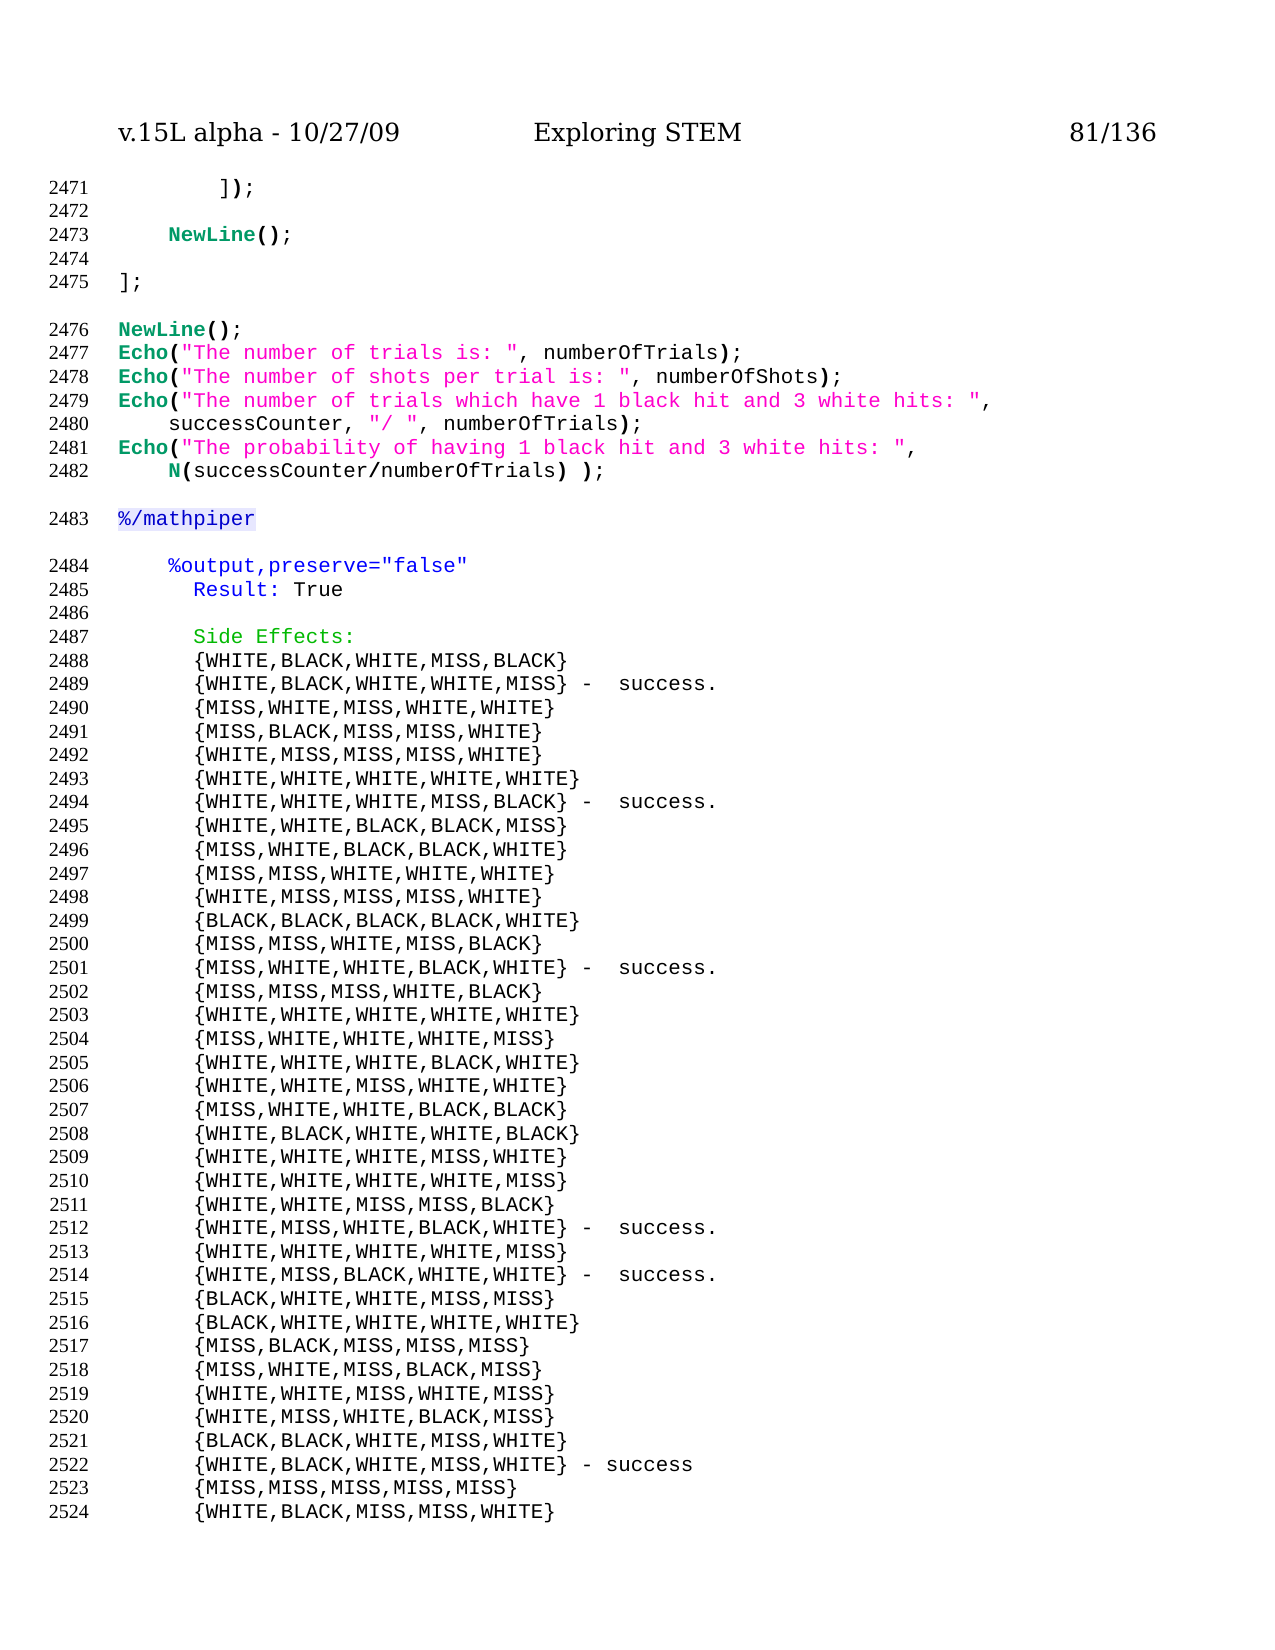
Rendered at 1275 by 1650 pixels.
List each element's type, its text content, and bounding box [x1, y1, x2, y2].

text N(successCounter/numberOfTrials) ); [118, 461, 1157, 484]
text Echo("The number of trials is: ", numberOfTrials); [118, 342, 1157, 366]
text %/mathpiper [118, 508, 1157, 531]
text {WHITE,WHITE,WHITE,WHITE,MISS} [118, 1170, 1157, 1193]
text {WHITE,WHITE,BLACK,BLACK,MISS} [118, 815, 1157, 839]
text ]); [118, 177, 1157, 200]
text {WHITE,MISS,BLACK,WHITE,WHITE} - success. [118, 1264, 1157, 1288]
text {WHITE,WHITE,WHITE,MISS,WHITE} [118, 1146, 1157, 1170]
text successCounter, "/ ", numberOfTrials); [118, 413, 1157, 437]
text Echo("The number of trials which have 1 black hit and 3 white hits: ", [118, 389, 1157, 413]
text {WHITE,WHITE,MISS,WHITE,MISS} [118, 1383, 1157, 1406]
text Result: True [118, 579, 1157, 602]
text {WHITE,WHITE,MISS,MISS,BLACK} [118, 1193, 1157, 1217]
text {MISS,MISS,WHITE,WHITE,WHITE} [118, 862, 1157, 886]
text {MISS,WHITE,MISS,BLACK,MISS} [118, 1359, 1157, 1383]
text %output,preserve="false" [118, 555, 1157, 579]
text {WHITE,BLACK,WHITE,WHITE,MISS} - success. [118, 673, 1157, 697]
text Echo("The probability of having 1 black hit and 3 white hits: ", [118, 437, 1157, 461]
text {BLACK,WHITE,WHITE,WHITE,WHITE} [118, 1312, 1157, 1335]
text ]; [118, 271, 1157, 295]
text NewLine(); [118, 224, 1157, 248]
text {WHITE,WHITE,WHITE,BLACK,WHITE} [118, 1052, 1157, 1075]
text {MISS,BLACK,MISS,MISS,MISS} [118, 1335, 1157, 1359]
text {MISS,WHITE,WHITE,BLACK,WHITE} - success. [118, 957, 1157, 981]
text {MISS,MISS,MISS,MISS,MISS} [118, 1477, 1157, 1501]
text {MISS,WHITE,MISS,WHITE,WHITE} [118, 697, 1157, 721]
text {WHITE,MISS,MISS,MISS,WHITE} [118, 744, 1157, 768]
text {BLACK,BLACK,BLACK,BLACK,WHITE} [118, 910, 1157, 933]
text {WHITE,BLACK,WHITE,MISS,BLACK} [118, 650, 1157, 673]
text {MISS,WHITE,BLACK,BLACK,WHITE} [118, 839, 1157, 862]
text {WHITE,MISS,WHITE,BLACK,WHITE} - success. [118, 1217, 1157, 1241]
text {WHITE,MISS,WHITE,BLACK,MISS} [118, 1406, 1157, 1430]
text {WHITE,WHITE,WHITE,WHITE,MISS} [118, 1241, 1157, 1264]
text {MISS,WHITE,WHITE,WHITE,MISS} [118, 1028, 1157, 1052]
text {WHITE,MISS,MISS,MISS,WHITE} [118, 886, 1157, 910]
text {BLACK,WHITE,WHITE,MISS,MISS} [118, 1288, 1157, 1312]
text {WHITE,BLACK,WHITE,WHITE,BLACK} [118, 1123, 1157, 1146]
text {MISS,WHITE,WHITE,BLACK,BLACK} [118, 1099, 1157, 1123]
text {MISS,BLACK,MISS,MISS,WHITE} [118, 721, 1157, 744]
text Echo("The number of shots per trial is: ", numberOfShots); [118, 366, 1157, 389]
text {WHITE,WHITE,MISS,WHITE,WHITE} [118, 1075, 1157, 1099]
text {WHITE,WHITE,WHITE,WHITE,WHITE} [118, 768, 1157, 792]
text {MISS,MISS,WHITE,MISS,BLACK} [118, 933, 1157, 957]
text {WHITE,WHITE,WHITE,MISS,BLACK} - success. [118, 792, 1157, 815]
text {WHITE,BLACK,MISS,MISS,WHITE} [118, 1501, 1157, 1524]
text Side Effects: [118, 626, 1157, 650]
text {BLACK,BLACK,WHITE,MISS,WHITE} [118, 1430, 1157, 1454]
text NewLine(); [118, 319, 1157, 342]
text {MISS,MISS,MISS,WHITE,BLACK} [118, 981, 1157, 1004]
text {WHITE,WHITE,WHITE,WHITE,WHITE} [118, 1004, 1157, 1028]
text {WHITE,BLACK,WHITE,MISS,WHITE} - success [118, 1454, 1157, 1477]
